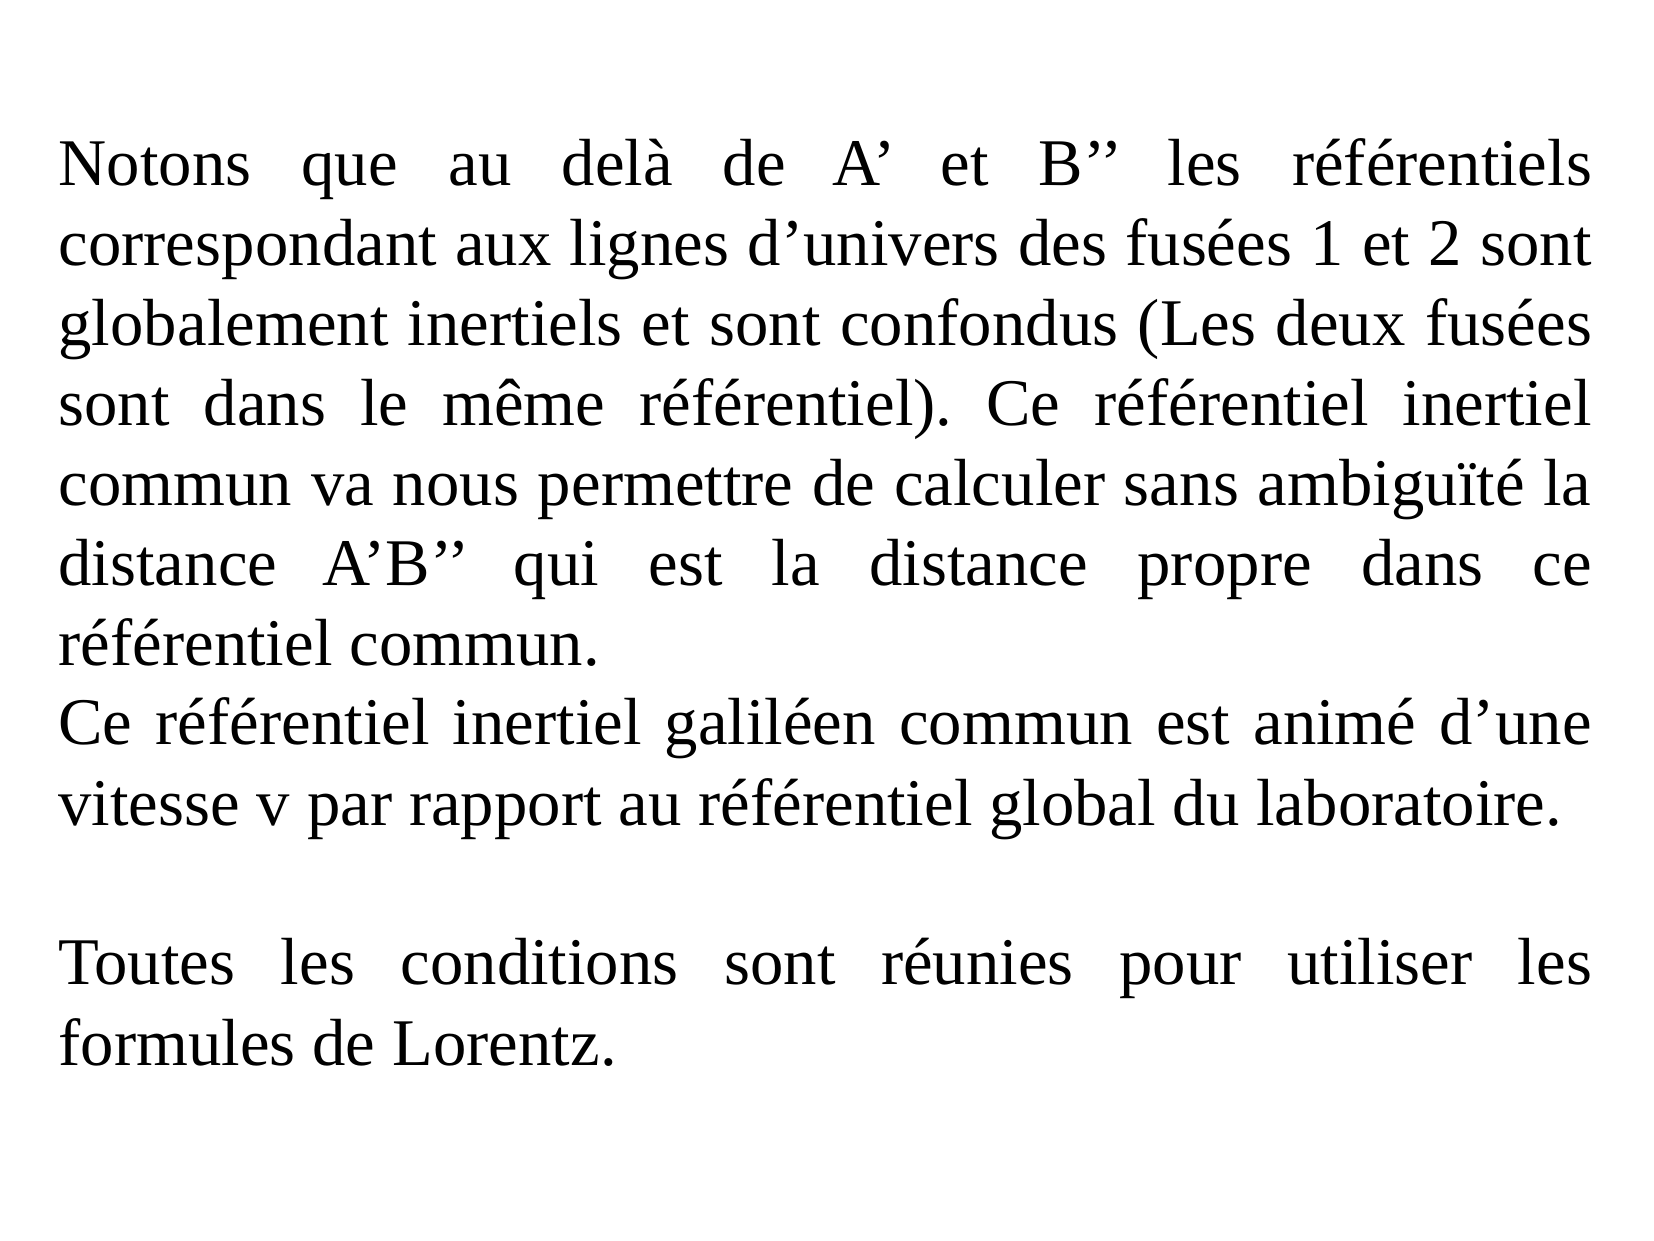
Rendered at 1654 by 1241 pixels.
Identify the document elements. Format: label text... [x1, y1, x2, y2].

text_box Notons que au delà de A’ et B’’ les référentiels correspondant aux lignes d’univers des fusées 1 et 2 sont globalement inertiels et sont confondus (Les deux fusées sont dans le même référentiel). Ce référentiel inertiel commun va nous permettre de calculer sans ambiguïté la distance A’B’’ qui est la distance propre dans ce référentiel commun. Ce référentiel inertiel galiléen commun est animé d’une vitesse v par rapport au référentiel global du laboratoire. Toutes les conditions sont réunies pour utiliser les formules de Lorentz. [43, 111, 1610, 1096]
